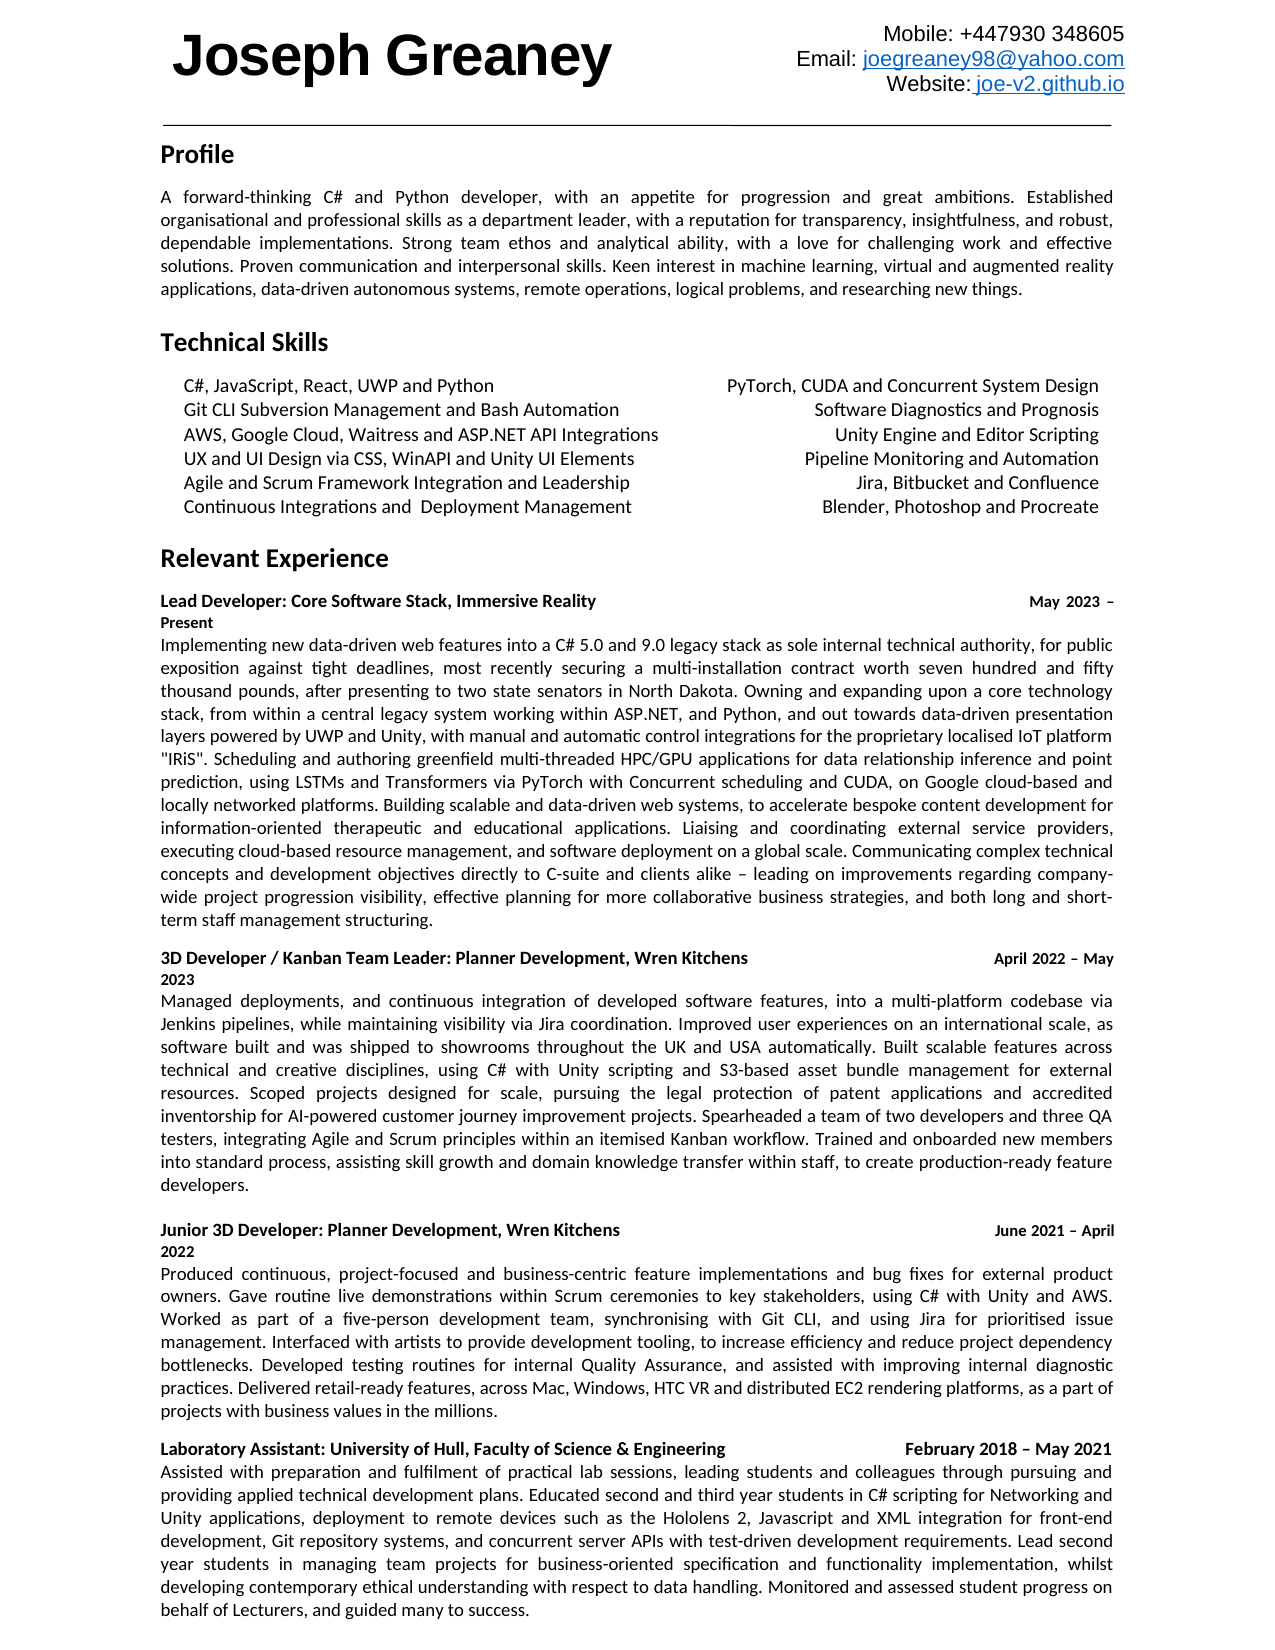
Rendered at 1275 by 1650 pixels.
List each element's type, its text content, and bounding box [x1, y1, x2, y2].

table_cell Git CLI Subversion Management and Bash Automation [184, 398, 703, 422]
table_cell Pipeline Monitoring and Automation [703, 446, 1099, 470]
table_cell Software Diagnostics and Prognosis [703, 398, 1099, 422]
subtitle Lead Developer: Core Software Stack, Immersive Reality May 2023 – Present [160, 590, 1114, 633]
subtitle A forward-thinking C# and Python developer, with an appetite for progression and great ambitions. Established organisational and professional skills as a department leader, with a reputation for transparency, insightfulness, and robust, dependable implementations. Strong team ethos and analytical ability, with a love for challenging work and effective solutions. Proven communication and interpersonal skills. Keen interest in machine learning, virtual and augmented reality applications, data-driven autonomous systems, remote operations, logical problems, and researching new things. [160, 185, 1114, 300]
table_cell UX and UI Design via CSS, WinAPI and Unity UI Elements [184, 446, 703, 470]
text Relevant Experience [160, 541, 1125, 574]
subtitle Junior 3D Developer: Planner Development, Wren Kitchens June 2021 – April 2022 [160, 1218, 1114, 1262]
table_cell Unity Engine and Editor Scripting [703, 422, 1099, 446]
table_header PyTorch, CUDA and Concurrent System Design [703, 374, 1099, 398]
table_cell Agile and Scrum Framework Integration and Leadership [184, 470, 703, 494]
table_cell Jira, Bitbucket and Confluence [703, 470, 1099, 494]
subtitle Implementing new data-driven web features into a C# 5.0 and 9.0 legacy stack as sole internal technical authority, for public exposition against tight deadlines, most recently securing a multi-installation contract worth seven hundred and fifty thousand pounds, after presenting to two state senators in North Dakota. Owning and expanding upon a core technology stack, from within a central legacy system working within ASP.NET, and Python, and out towards data-driven presentation layers powered by UWP and Unity, with manual and automatic control integrations for the proprietary localised IoT platform "IRiS". Scheduling and authoring greenfield multi-threaded HPC/GPU applications for data relationship inference and point prediction, using LSTMs and Transformers via PyTorch with Concurrent scheduling and CUDA, on Google cloud-based and locally networked platforms. Building scalable and data-driven web systems, to accelerate bespoke content development for information-oriented therapeutic and educational applications. Liaising and coordinating external service providers, executing cloud-based resource management, and software deployment on a global scale. Communicating complex technical concepts and development objectives directly to C-suite and clients alike – leading on improvements regarding company-wide project progression visibility, effective planning for more collaborative business strategies, and both long and short-term staff management structuring. [160, 633, 1114, 931]
table_cell Continuous Integrations and Deployment Management [184, 494, 703, 518]
subtitle 3D Developer / Kanban Team Leader: Planner Development, Wren Kitchens April 2022 – May 2023 [160, 946, 1114, 989]
table_cell AWS, Google Cloud, Waitress and ASP.NET API Integrations [184, 422, 703, 446]
subtitle Managed deployments, and continuous integration of developed software features, into a multi-platform codebase via Jenkins pipelines, while maintaining visibility via Jira coordination. Improved user experiences on an international scale, as software built and was shipped to showrooms throughout the UK and USA automatically. Built scalable features across technical and creative disciplines, using C# with Unity scripting and S3-based asset bundle management for external resources. Scoped projects designed for scale, pursuing the legal protection of patent applications and accredited inventorship for AI-powered customer journey improvement projects. Spearheaded a team of two developers and three QA testers, integrating Agile and Scrum principles within an itemised Kanban workflow. Trained and onboarded new members into standard process, assisting skill growth and domain knowledge transfer within staff, to create production-ready feature developers. [160, 989, 1114, 1196]
subtitle Laboratory Assistant: University of Hull, Faculty of Science & Engineering February 2018 – May 2021 [160, 1437, 1114, 1460]
text Profile [160, 137, 1125, 170]
table_header C#, JavaScript, React, UWP and Python [184, 374, 703, 398]
text Technical Skills [160, 325, 1125, 358]
subtitle Produced continuous, project-focused and business-centric feature implementations and bug fixes for external product owners. Gave routine live demonstrations within Scrum ceremonies to key stakeholders, using C# with Unity and AWS. Worked as part of a five-person development team, synchronising with Git CLI, and using Jira for prioritised issue management. Interfaced with artists to provide development tooling, to increase efficiency and reduce project dependency bottlenecks. Developed testing routines for internal Quality Assurance, and assisted with improving internal diagnostic practices. Delivered retail-ready features, across Mac, Windows, HTC VR and distributed EC2 rendering platforms, as a part of projects with business values in the millions. [160, 1262, 1114, 1422]
table_cell Blender, Photoshop and Procreate [703, 494, 1099, 518]
subtitle Assisted with preparation and fulfilment of practical lab sessions, leading students and colleagues through pursuing and providing applied technical development plans. Educated second and third year students in C# scripting for Networking and Unity applications, deployment to remote devices such as the Hololens 2, Javascript and XML integration for front-end development, Git repository systems, and concurrent server APIs with test-driven development requirements. Lead second year students in managing team projects for business-oriented specification and functionality implementation, whilst developing contemporary ethical understanding with respect to data handling. Monitored and assessed student progress on behalf of Lecturers, and guided many to success. [160, 1460, 1114, 1621]
